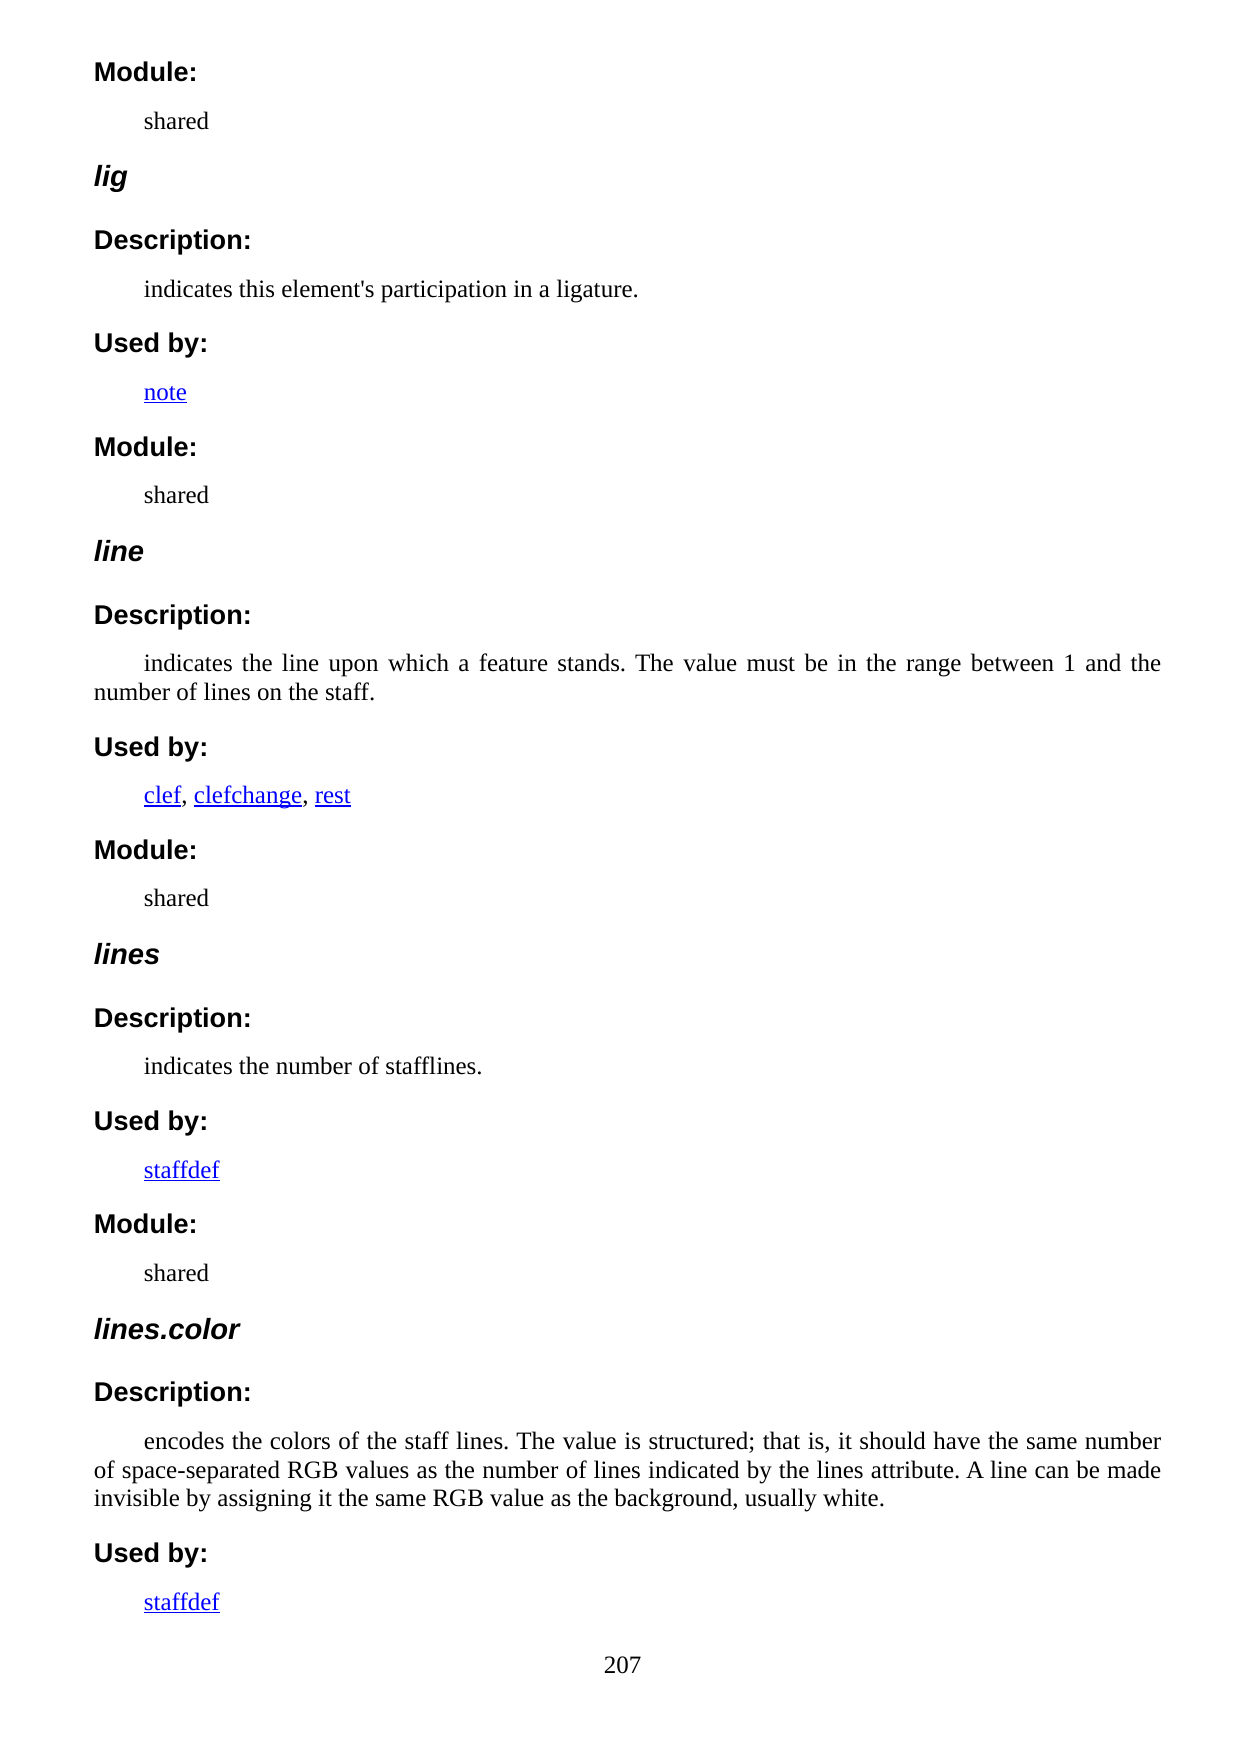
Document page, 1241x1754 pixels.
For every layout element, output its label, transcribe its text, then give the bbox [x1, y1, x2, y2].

subtitle Description: [94, 1376, 1162, 1408]
subtitle Used by: [94, 1537, 1162, 1568]
subtitle Module: [94, 1208, 1162, 1240]
subtitle Used by: [94, 731, 1162, 762]
subtitle Module: [94, 834, 1162, 865]
text shared [94, 106, 1162, 134]
text clef, clefchange, rest [94, 780, 1162, 809]
subtitle Description: [94, 1002, 1162, 1033]
text indicates the line upon which a feature stands. The value must be in the range between 1 and the number of lines on the staff. [94, 648, 1162, 706]
text indicates this element's participation in a ligature. [94, 274, 1162, 302]
subtitle line [94, 534, 1162, 567]
text shared [94, 883, 1162, 912]
subtitle lig [94, 159, 1162, 193]
text staffdef [94, 1155, 1162, 1183]
text note [94, 377, 1162, 406]
text indicates the number of stafflines. [94, 1051, 1162, 1080]
subtitle Used by: [94, 327, 1162, 359]
text encodes the colors of the staff lines. The value is structured; that is, it should have the same number of space-separated RGB values as the number of lines indicated by the lines attribute. A line can be made invisible by assigning it the same RGB value as the background, usually white. [94, 1426, 1162, 1512]
subtitle Module: [94, 431, 1162, 462]
text staffdef [94, 1587, 1162, 1615]
subtitle lines.color [94, 1312, 1162, 1345]
text shared [94, 480, 1162, 509]
text shared [94, 1258, 1162, 1287]
subtitle Description: [94, 224, 1162, 256]
subtitle Module: [94, 56, 1162, 87]
subtitle Description: [94, 599, 1162, 630]
subtitle lines [94, 937, 1162, 971]
subtitle Used by: [94, 1105, 1162, 1136]
